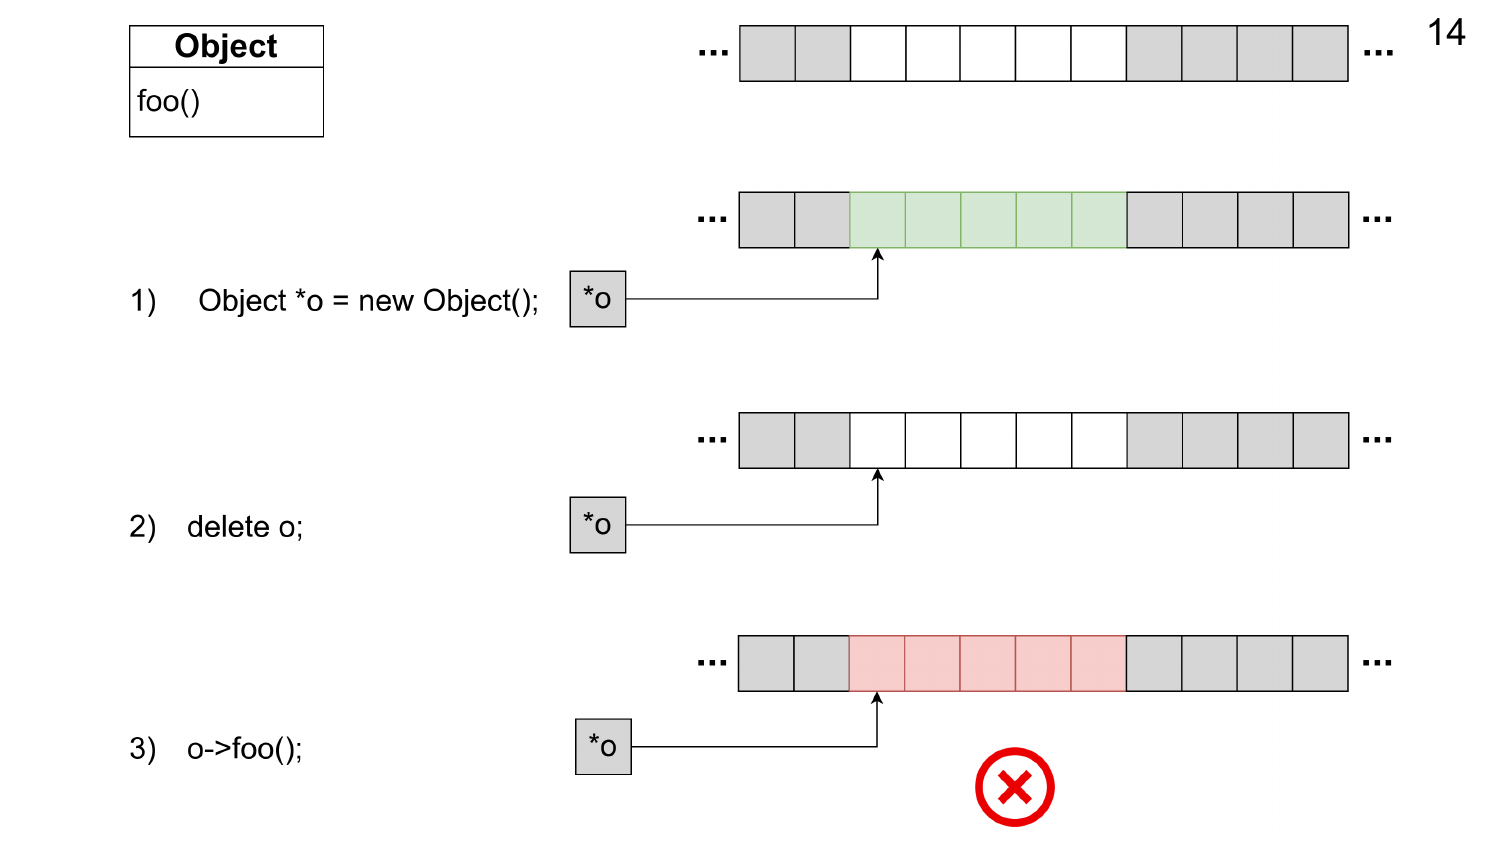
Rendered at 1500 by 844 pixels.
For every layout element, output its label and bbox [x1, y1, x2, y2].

picture [94, 11, 1406, 836]
